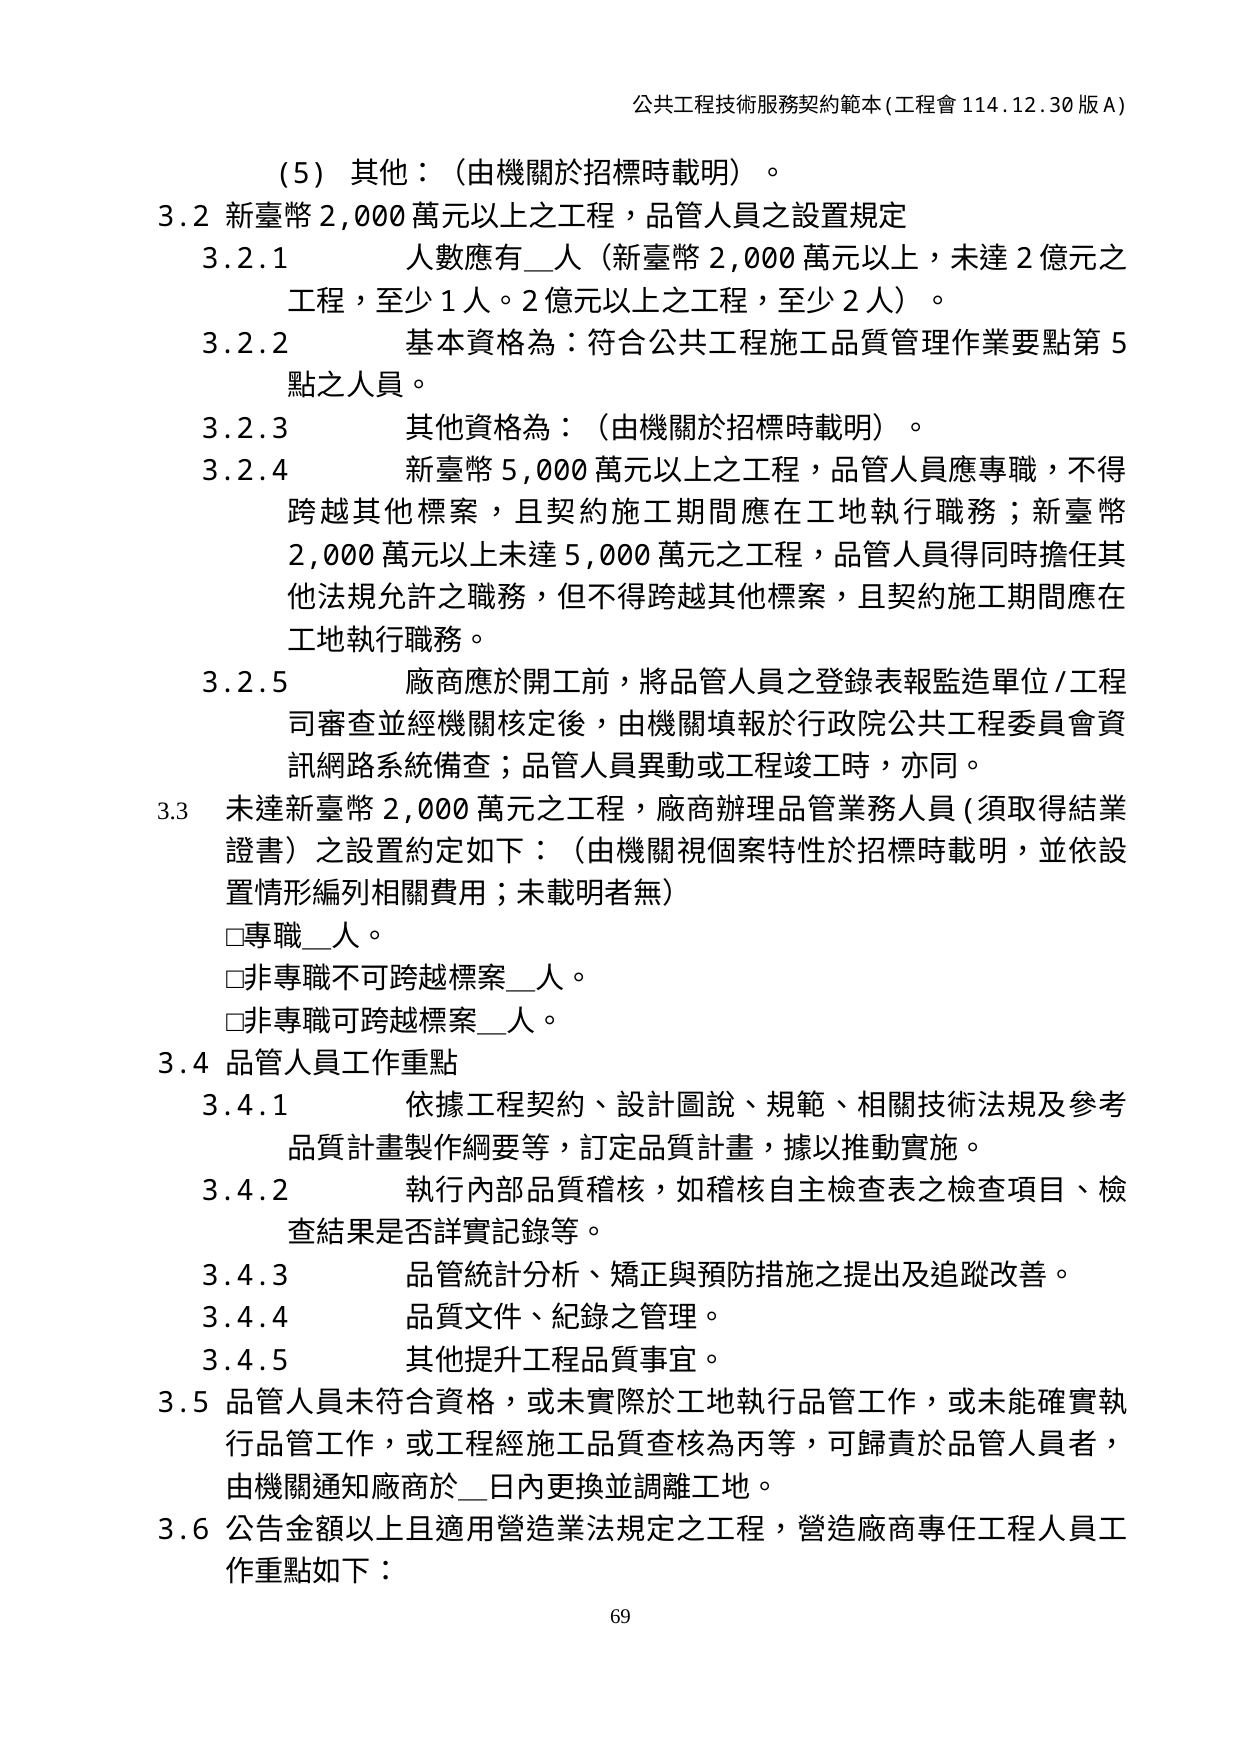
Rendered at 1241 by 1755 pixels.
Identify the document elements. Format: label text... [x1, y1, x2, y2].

list 依據工程契約、設計圖說、規範、相關技術法規及參考品質計畫製作綱要等，訂定品質計畫，據以推動實施。 [201, 1082, 1128, 1167]
list 新臺幣2,000萬元以上之工程，品管人員之設置規定 [157, 192, 1128, 235]
list 廠商應於開工前，將品管人員之登錄表報監造單位/工程司審查並經機關核定後，由機關填報於行政院公共工程委員會資訊網路系統備查；品管人員異動或工程竣工時，亦同。 [201, 658, 1128, 785]
list 其他：（由機關於招標時載明）。 [275, 150, 1128, 192]
list 新臺幣5,000萬元以上之工程，品管人員應專職，不得跨越其他標案，且契約施工期間應在工地執行職務；新臺幣2,000萬元以上未達5,000萬元之工程，品管人員得同時擔任其他法規允許之職務，但不得跨越其他標案，且契約施工期間應在工地執行職務。 [201, 447, 1128, 658]
list 公告金額以上且適用營造業法規定之工程，營造廠商專任工程人員工作重點如下： [157, 1505, 1128, 1590]
list 未達新臺幣2,000萬元之工程，廠商辦理品管業務人員(須取得結業證書）之設置約定如下：（由機關視個案特性於招標時載明，並依設置情形編列相關費用；未載明者無） [157, 785, 1128, 912]
list 執行內部品質稽核，如稽核自主檢查表之檢查項目、檢查結果是否詳實記錄等。 [201, 1167, 1128, 1251]
text □非專職可跨越標案＿人。 [226, 997, 1128, 1039]
text □專職＿人。 [226, 912, 1128, 955]
list 其他資格為：（由機關於招標時載明）。 [201, 404, 1128, 447]
list 品管人員工作重點 [157, 1039, 1128, 1082]
list 品管統計分析、矯正與預防措施之提出及追蹤改善。 [201, 1251, 1128, 1294]
list 人數應有＿人（新臺幣2,000萬元以上，未達2億元之工程，至少1人。2億元以上之工程，至少2人）。 [201, 235, 1128, 319]
list 基本資格為：符合公共工程施工品質管理作業要點第5點之人員。 [201, 319, 1128, 404]
text □非專職不可跨越標案＿人。 [226, 955, 1128, 997]
list 品質文件、紀錄之管理。 [201, 1294, 1128, 1336]
list 其他提升工程品質事宜。 [201, 1336, 1128, 1378]
list 品管人員未符合資格，或未實際於工地執行品管工作，或未能確實執行品管工作，或工程經施工品質查核為丙等，可歸責於品管人員者，由機關通知廠商於＿日內更換並調離工地。 [157, 1378, 1128, 1505]
